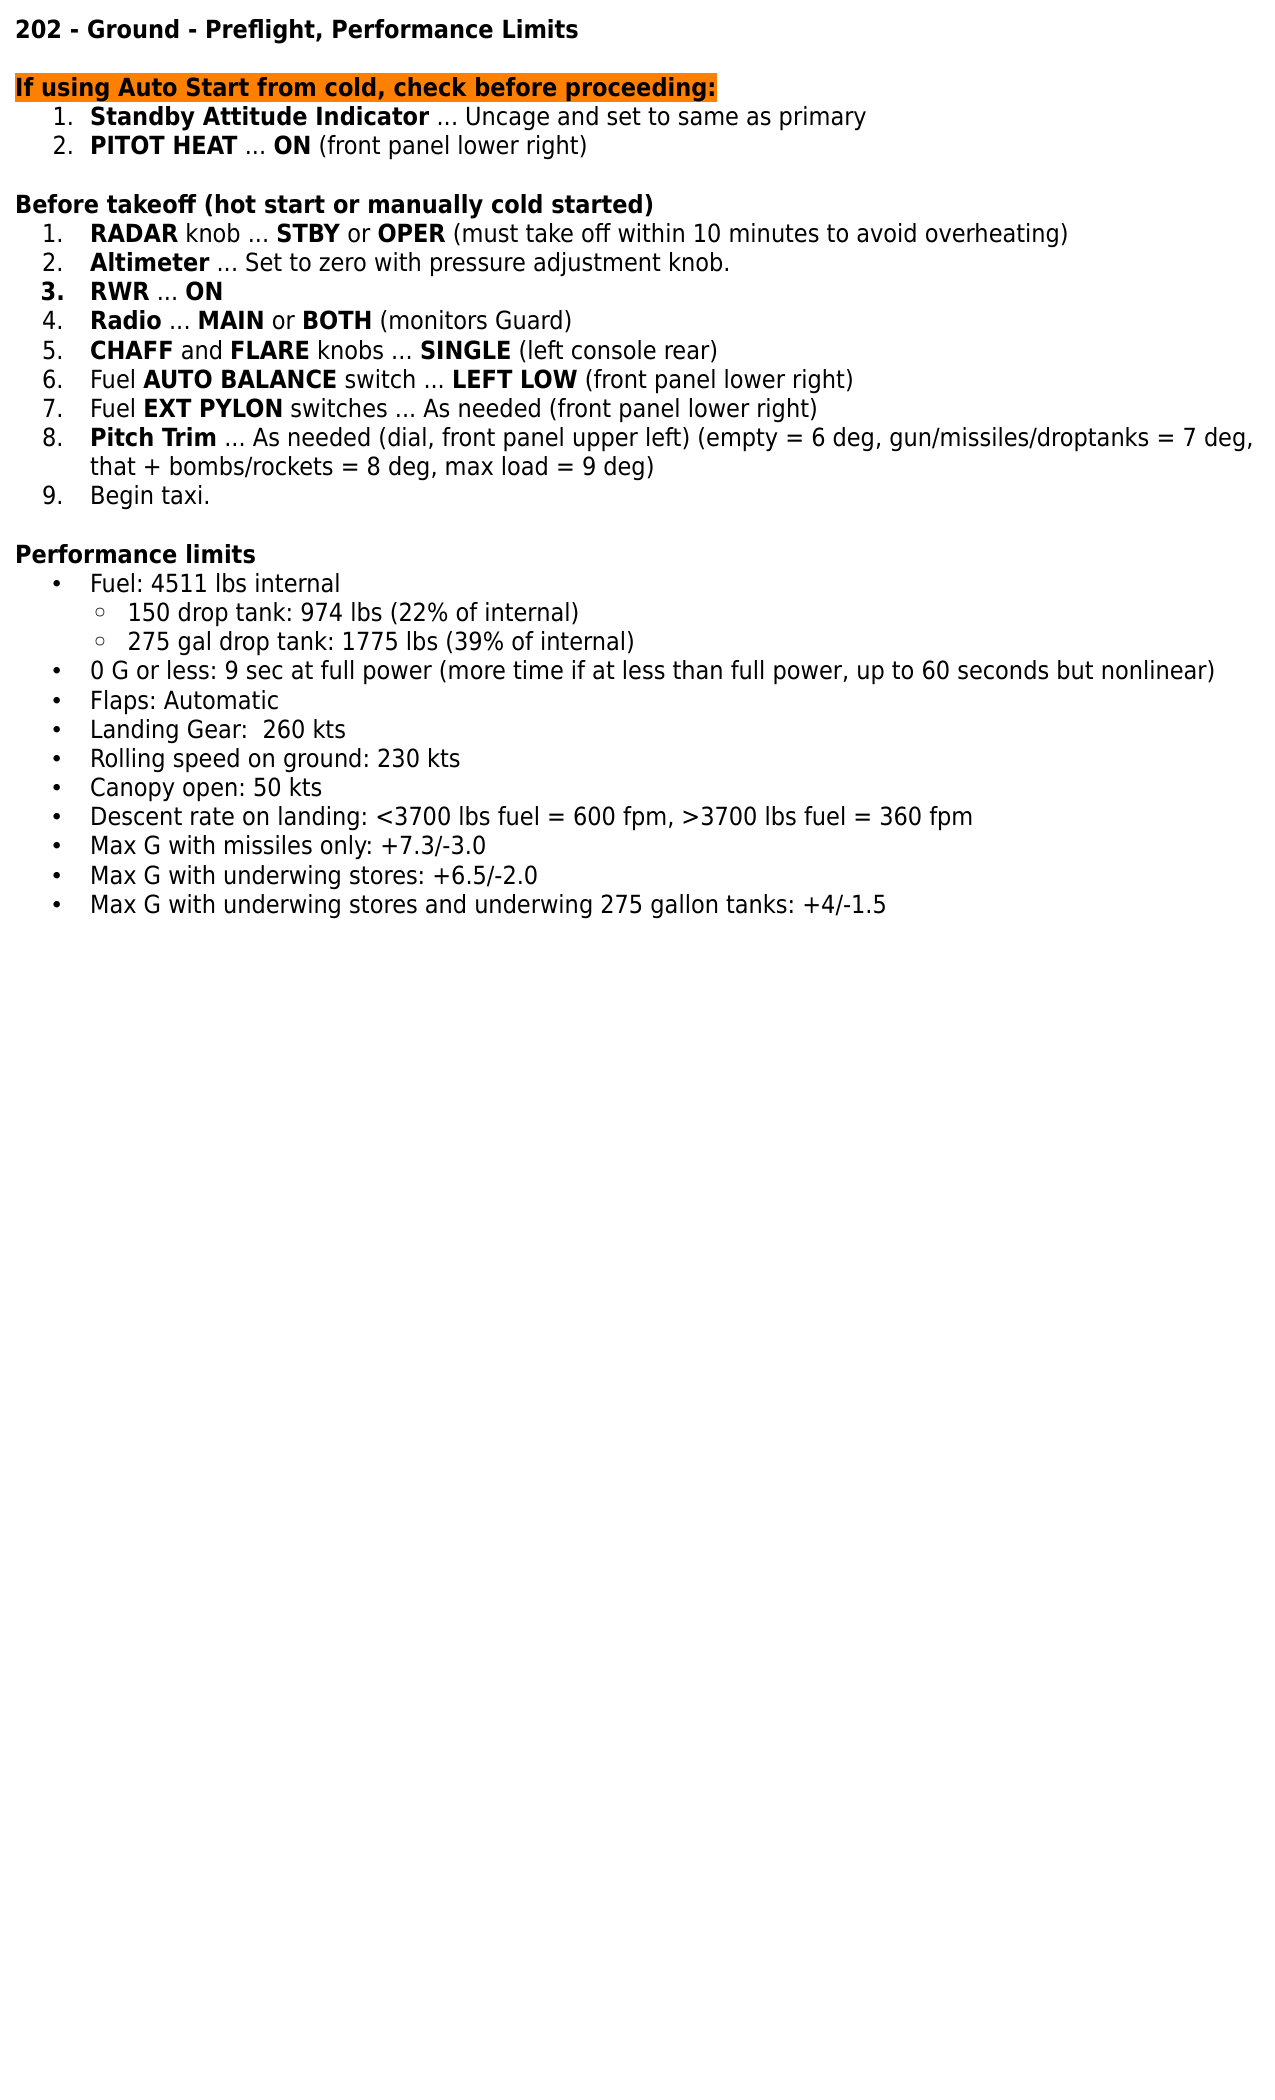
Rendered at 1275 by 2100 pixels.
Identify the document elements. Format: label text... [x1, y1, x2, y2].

list Max G with underwing stores and underwing 275 gallon tanks: +4/-1.5 [52, 890, 1260, 919]
list Fuel: 4511 lbs internal [52, 569, 1260, 598]
list Fuel EXT PYLON switches ... As needed (front panel lower right) [52, 394, 1260, 423]
text If using Auto Start from cold, check before proceeding: [15, 73, 1260, 102]
list RADAR knob ... STBY or OPER (must take off within 10 minutes to avoid overheating) [52, 219, 1260, 248]
list Standby Attitude Indicator ... Uncage and set to same as primary [52, 102, 1260, 132]
list Pitch Trim ... As needed (dial, front panel upper left) (empty = 6 deg, gun/missiles/droptanks = 7 deg, that + bombs/rockets = 8 deg, max load = 9 deg) [52, 423, 1260, 482]
list Fuel AUTO BALANCE switch ... LEFT LOW (front panel lower right) [52, 365, 1260, 394]
list Landing Gear: 260 kts [52, 715, 1260, 744]
list Altimeter ... Set to zero with pressure adjustment knob. [52, 248, 1260, 277]
list RWR ... ON [52, 277, 1260, 307]
list 150 drop tank: 974 lbs (22% of internal) [90, 598, 1260, 627]
list Canopy open: 50 kts [52, 773, 1260, 802]
list 0 G or less: 9 sec at full power (more time if at less than full power, up to 60 seconds but nonlinear) [52, 657, 1260, 686]
text 202 - Ground - Preflight, Performance Limits [15, 15, 1260, 44]
list CHAFF and FLARE knobs ... SINGLE (left console rear) [52, 336, 1260, 365]
text Performance limits [15, 540, 1260, 569]
text Before takeoff (hot start or manually cold started) [15, 190, 1260, 219]
list Rolling speed on ground: 230 kts [52, 744, 1260, 773]
list Max G with underwing stores: +6.5/-2.0 [52, 861, 1260, 890]
list PITOT HEAT ... ON (front panel lower right) [52, 132, 1260, 161]
list 275 gal drop tank: 1775 lbs (39% of internal) [90, 627, 1260, 657]
list Begin taxi. [52, 482, 1260, 511]
list Radio ... MAIN or BOTH (monitors Guard) [52, 307, 1260, 336]
list Descent rate on landing: <3700 lbs fuel = 600 fpm, >3700 lbs fuel = 360 fpm [52, 802, 1260, 832]
list Max G with missiles only: +7.3/-3.0 [52, 832, 1260, 861]
list Flaps: Automatic [52, 686, 1260, 715]
